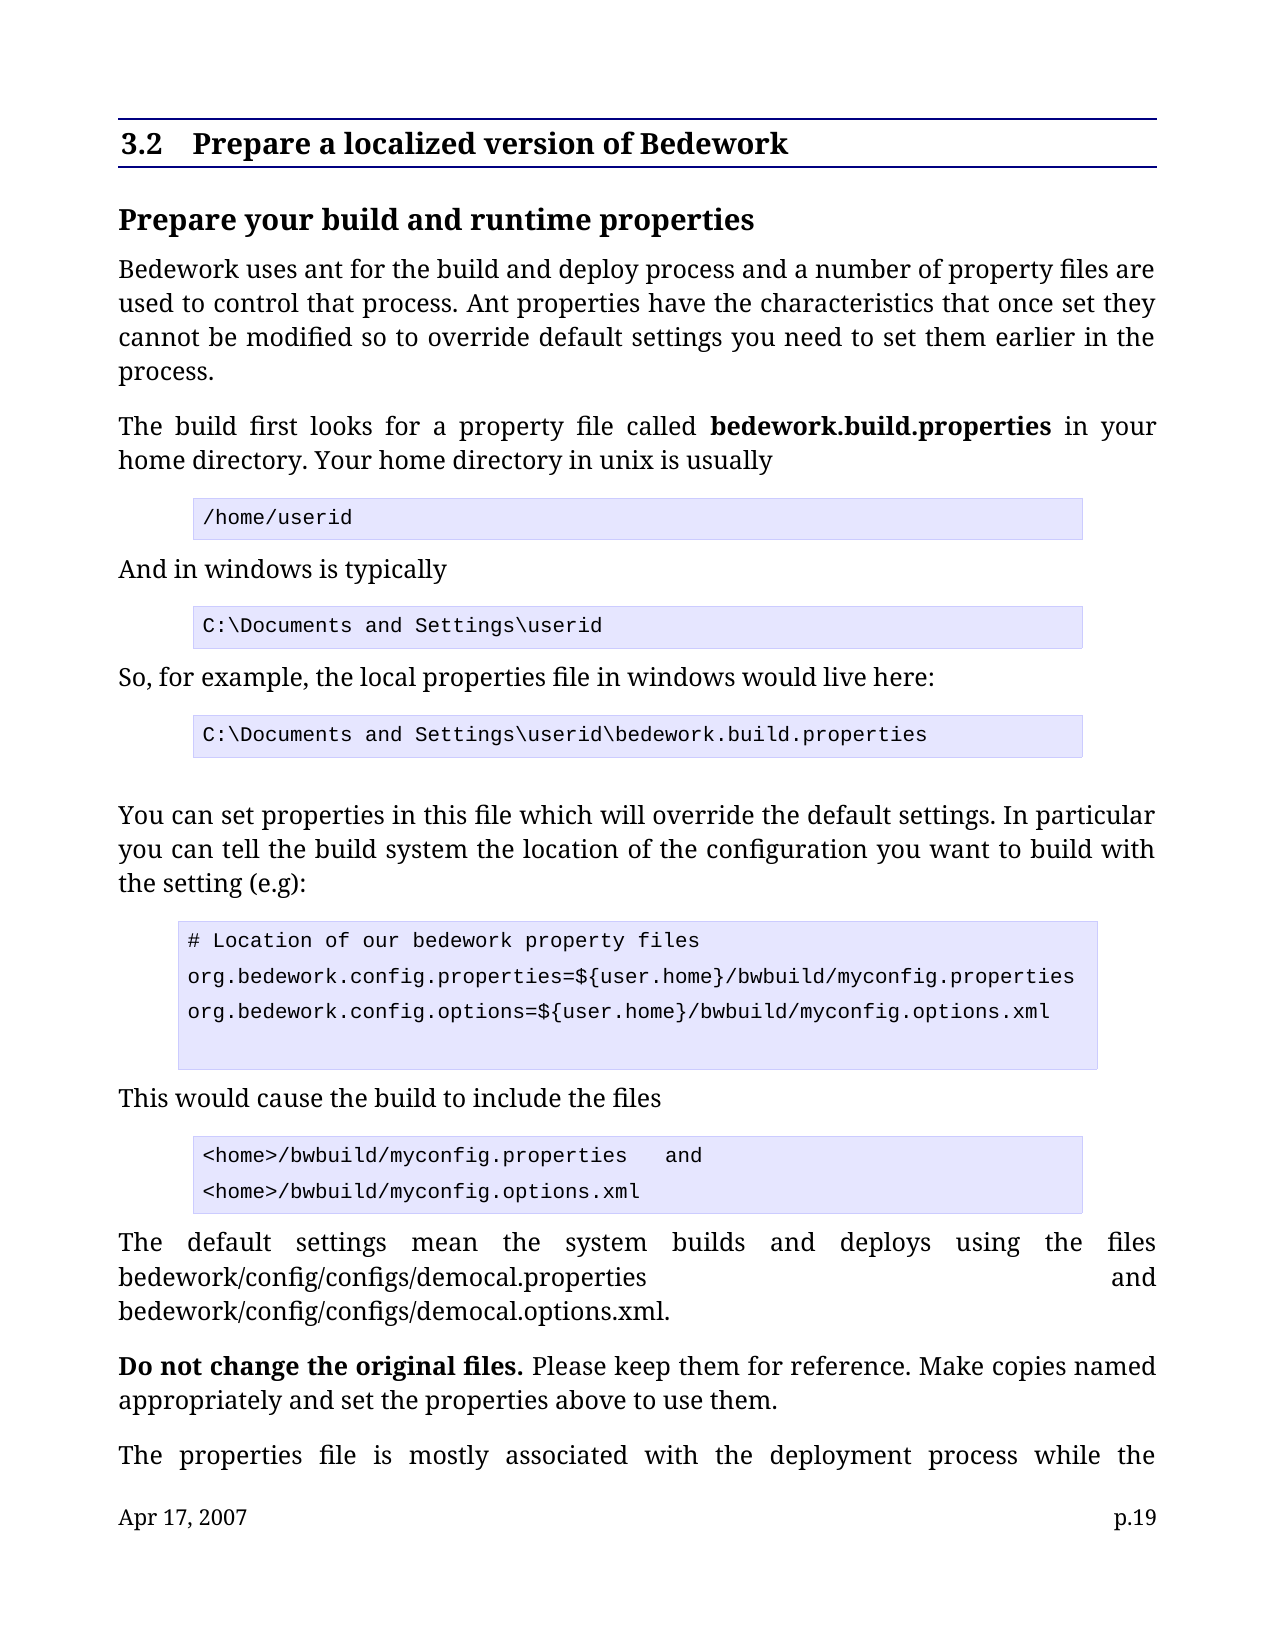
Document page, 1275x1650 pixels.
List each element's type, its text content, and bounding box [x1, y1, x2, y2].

text C:\Documents and Settings\userid\bedework.build.properties [194, 716, 1082, 757]
text Do not change the original files. Please keep them for reference. Make copies named appropriately and set the properties above to use them. [118, 1348, 1157, 1416]
text Bedework uses ant for the build and deploy process and a number of property files are used to control that process. Ant properties have the characteristics that once set they cannot be modified so to override default settings you need to set them earlier in the process. [118, 251, 1157, 387]
subtitle Prepare your build and runtime properties [118, 199, 1157, 239]
subtitle Prepare a localized version of Bedework [118, 120, 1157, 166]
text org.bedework.config.properties=${user.home}/bwbuild/myconfig.properties [179, 957, 1097, 989]
text You can set properties in this file which will override the default settings. In particular you can tell the build system the location of the configuration you want to build with the setting (e.g): [118, 798, 1157, 900]
text The properties file is mostly associated with the deployment process while the [118, 1437, 1157, 1472]
text So, for example, the local properties file in windows would live here: [118, 660, 1157, 694]
text <home>/bwbuild/myconfig.options.xml [194, 1172, 1082, 1213]
text And in windows is typically [118, 551, 1157, 585]
text The default settings mean the system builds and deploys using the files bedework/config/configs/democal.properties and bedework/config/configs/democal.options.xml. [118, 1225, 1157, 1327]
text org.bedework.config.options=${user.home}/bwbuild/myconfig.options.xml [179, 992, 1097, 1025]
text <home>/bwbuild/myconfig.properties and [194, 1137, 1082, 1169]
text /home/userid [194, 499, 1082, 539]
text C:\Documents and Settings\userid [194, 607, 1082, 648]
text The build first looks for a property file called bedework.build.properties in your home directory. Your home directory in unix is usually [118, 408, 1157, 477]
text This would cause the build to include the files [118, 1081, 1157, 1115]
text # Location of our bedework property files [179, 922, 1097, 954]
